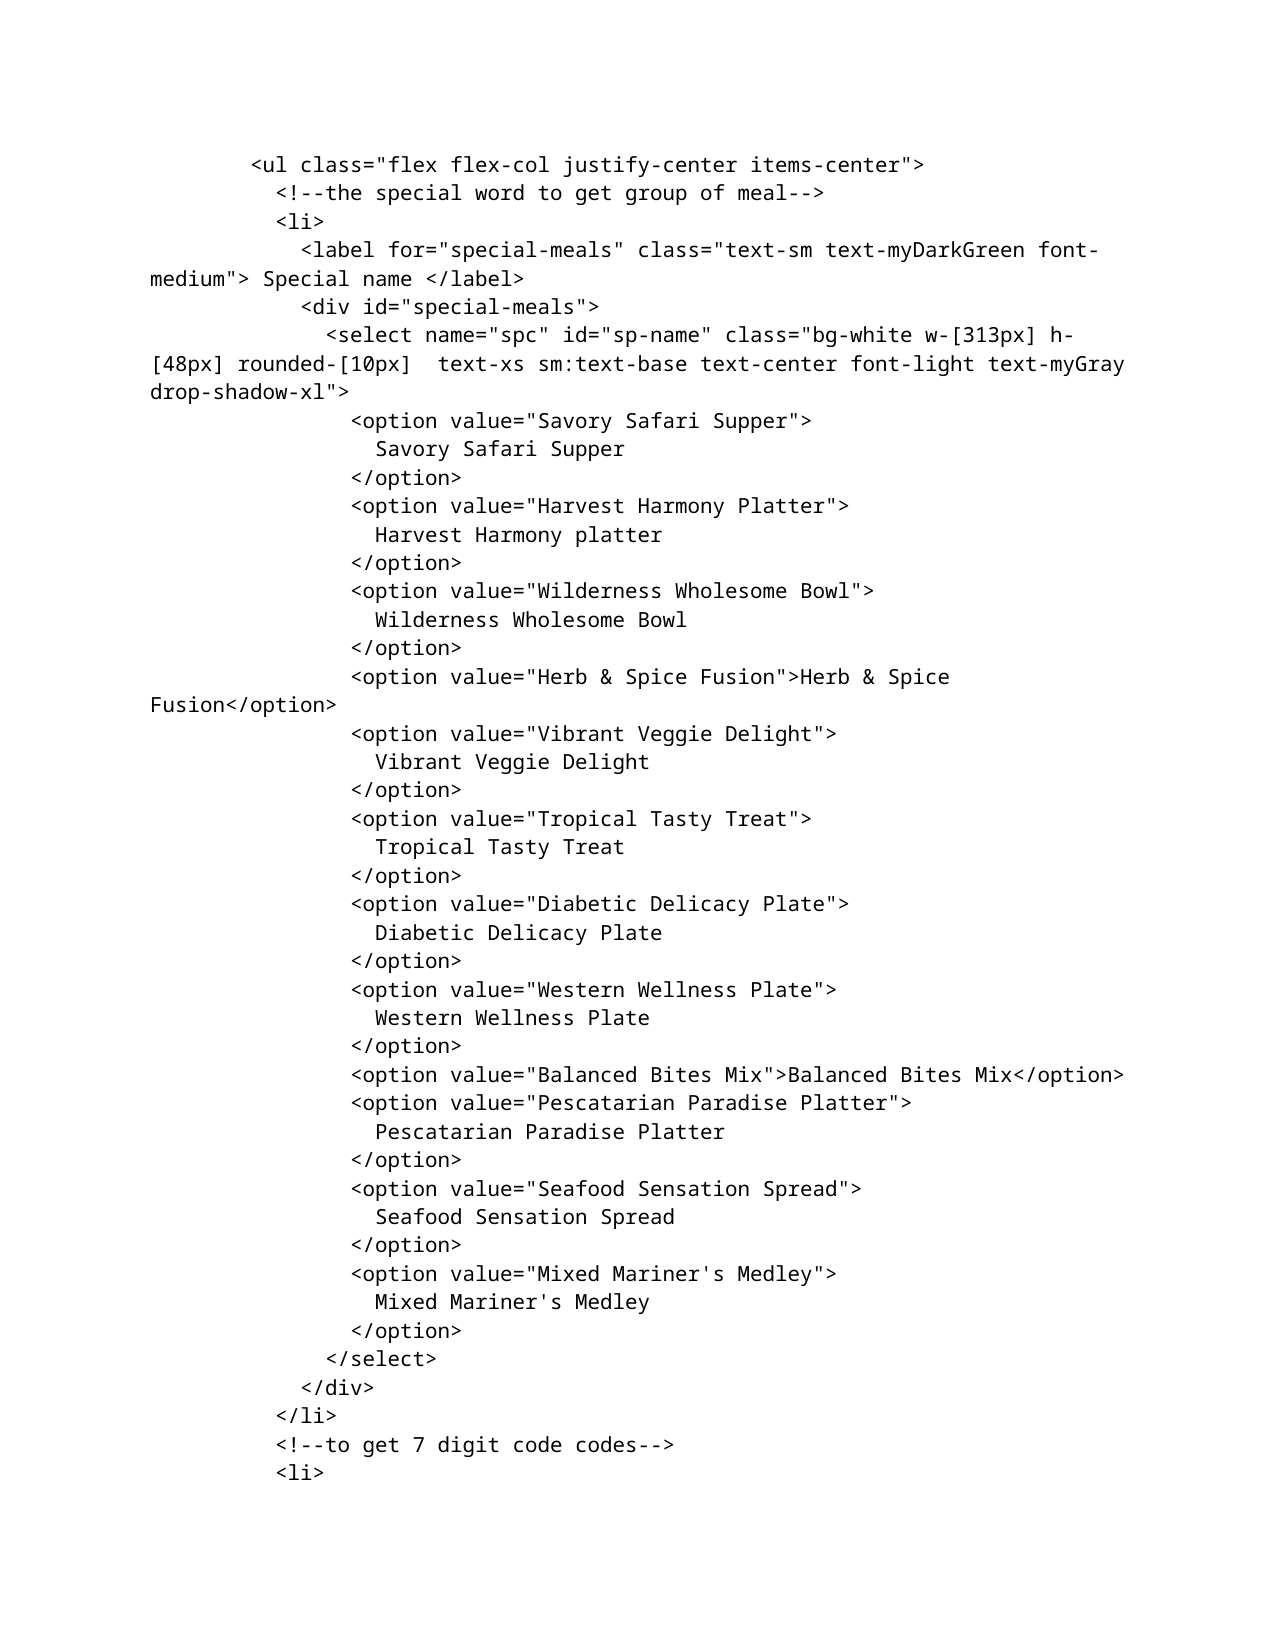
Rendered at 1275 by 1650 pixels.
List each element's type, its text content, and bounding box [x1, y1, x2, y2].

text </option> [150, 1145, 1125, 1174]
text <option value="Balanced Bites Mix">Balanced Bites Mix</option> [150, 1060, 1125, 1088]
text <li> [150, 207, 1125, 235]
text <option value="Wilderness Wholesome Bowl"> [150, 577, 1125, 605]
text Pescatarian Paradise Platter [150, 1117, 1125, 1145]
text Diabetic Delicacy Plate [150, 918, 1125, 946]
text </div> [150, 1373, 1125, 1401]
text Wilderness Wholesome Bowl [150, 605, 1125, 633]
text <li> [150, 1458, 1125, 1487]
text Savory Safari Supper [150, 434, 1125, 463]
text Harvest Harmony platter [150, 520, 1125, 548]
text </option> [150, 463, 1125, 491]
text </option> [150, 776, 1125, 804]
text </li> [150, 1401, 1125, 1430]
text <!--to get 7 digit code codes--> [150, 1430, 1125, 1458]
text Mixed Mariner's Medley [150, 1287, 1125, 1316]
text </select> [150, 1344, 1125, 1373]
text </option> [150, 1316, 1125, 1344]
text </option> [150, 861, 1125, 889]
text <option value="Savory Safari Supper"> [150, 406, 1125, 434]
text <option value="Harvest Harmony Platter"> [150, 491, 1125, 520]
text </option> [150, 633, 1125, 662]
text <select name="spc" id="sp-name" class="bg-white w-[313px] h-[48px] rounded-[10px] text-xs sm:text-base text-center font-light text-myGray drop-shadow-xl"> [150, 321, 1125, 406]
text Vibrant Veggie Delight [150, 747, 1125, 776]
text </option> [150, 1231, 1125, 1259]
text <option value="Western Wellness Plate"> [150, 975, 1125, 1003]
text Seafood Sensation Spread [150, 1202, 1125, 1231]
text <option value="Mixed Mariner's Medley"> [150, 1259, 1125, 1287]
text </option> [150, 1032, 1125, 1060]
text <option value="Pescatarian Paradise Platter"> [150, 1088, 1125, 1117]
text <label for="special-meals" class="text-sm text-myDarkGreen font-medium"> Special name </label> [150, 235, 1125, 292]
text <option value="Seafood Sensation Spread"> [150, 1174, 1125, 1202]
text Tropical Tasty Treat [150, 832, 1125, 861]
text <!--the special word to get group of meal--> [150, 178, 1125, 207]
text <div id="special-meals"> [150, 292, 1125, 321]
text Western Wellness Plate [150, 1003, 1125, 1032]
text <option value="Diabetic Delicacy Plate"> [150, 889, 1125, 918]
text </option> [150, 548, 1125, 577]
text <ul class="flex flex-col justify-center items-center"> [150, 150, 1125, 178]
text <option value="Herb & Spice Fusion">Herb & Spice Fusion</option> [150, 662, 1125, 719]
text <option value="Tropical Tasty Treat"> [150, 804, 1125, 832]
text </option> [150, 946, 1125, 975]
text <option value="Vibrant Veggie Delight"> [150, 719, 1125, 747]
